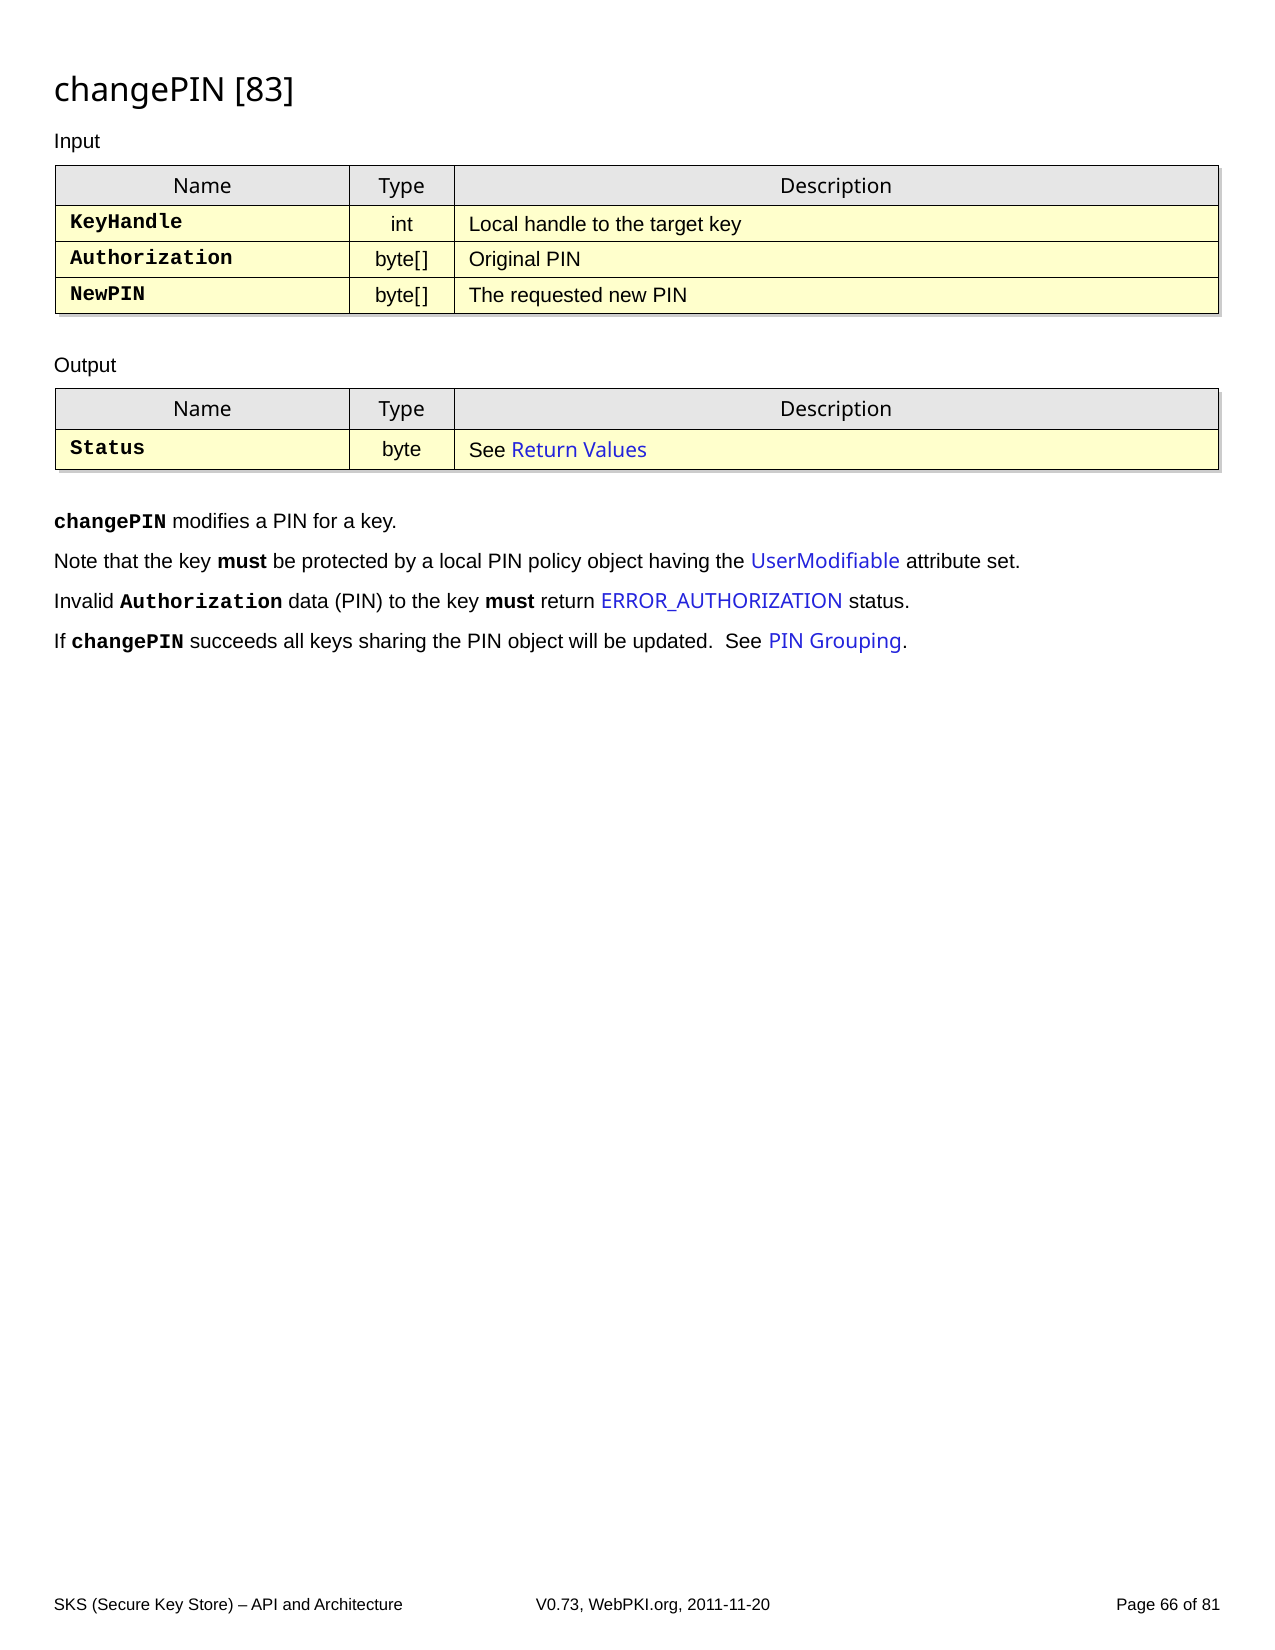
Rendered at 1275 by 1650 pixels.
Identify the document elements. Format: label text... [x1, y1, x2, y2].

table_header Type [350, 389, 454, 429]
text changePIN modifies a PIN for a key. [54, 508, 1221, 534]
table_cell Original PIN [455, 242, 1218, 277]
table_cell Status [56, 430, 349, 469]
text If changePIN succeeds all keys sharing the PIN object will be updated. See PIN Grouping. [54, 627, 1221, 655]
table_header Description [455, 389, 1218, 429]
table_header Name [56, 166, 349, 205]
table_cell KeyHandle [56, 206, 349, 241]
table_cell byte⁮[ ] [350, 278, 454, 313]
table_cell The requested new PIN [455, 278, 1218, 313]
subtitle changePIN [83] [54, 66, 1221, 111]
table_header Name [56, 389, 349, 429]
text Note that the key must be protected by a local PIN policy object having the UserModifiable attribute set. [54, 546, 1221, 574]
table_cell Local handle to the target key [455, 206, 1218, 241]
table_header Type [350, 166, 454, 205]
text Input [54, 129, 1221, 153]
table_cell NewPIN [56, 278, 349, 313]
table_cell byte⁮[ ] [350, 242, 454, 277]
table_header Description [455, 166, 1218, 205]
table_cell Authorization [56, 242, 349, 277]
text Invalid Authorization data (PIN) to the key must return ERROR_AUTHORIZATION status. [54, 586, 1221, 615]
table_cell byte [350, 430, 454, 469]
table_cell int [350, 206, 454, 241]
table_cell See Return Values [455, 430, 1218, 469]
text Output [54, 352, 1221, 376]
